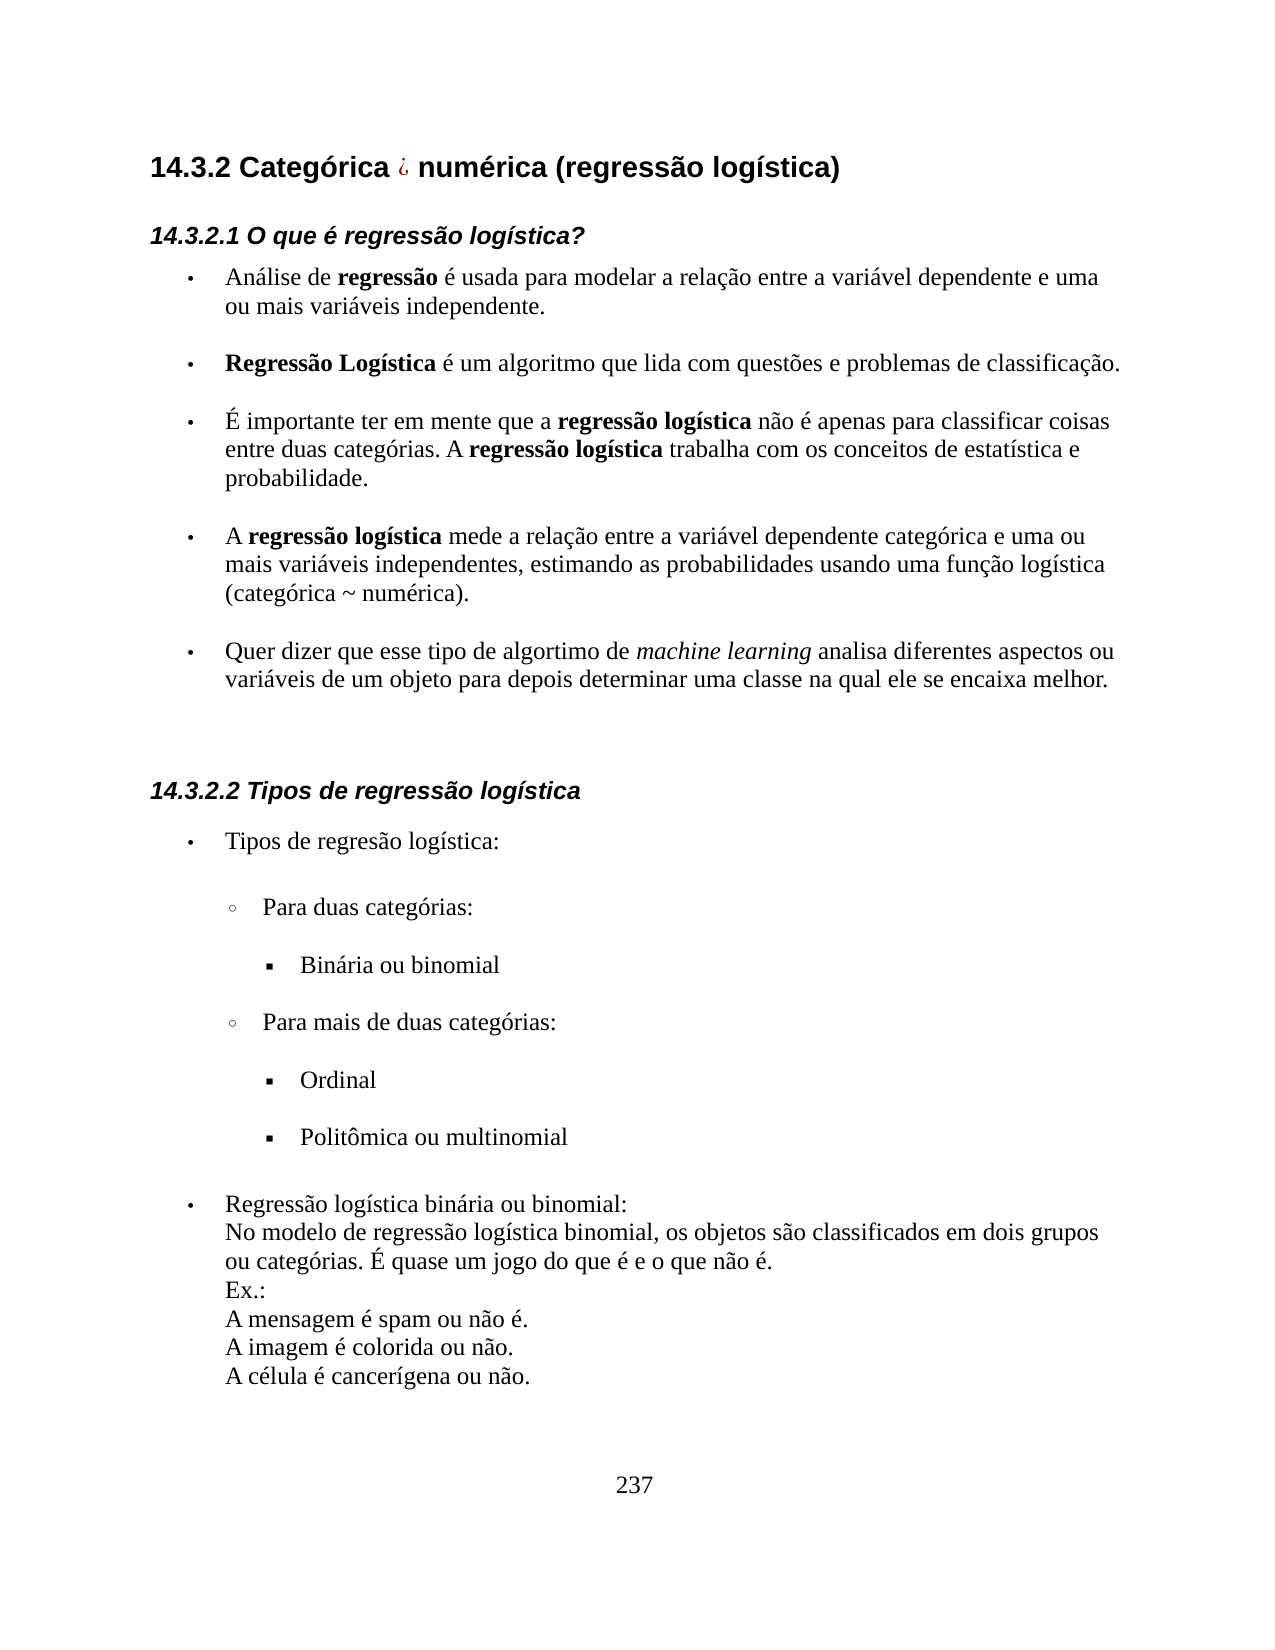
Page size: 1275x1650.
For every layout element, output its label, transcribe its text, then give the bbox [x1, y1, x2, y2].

subtitle 14.3.2.2 Tipos de regressão logística [150, 776, 1125, 804]
list Ordinal [262, 1065, 1125, 1122]
list Para mais de duas categórias: [225, 1007, 1125, 1065]
subtitle 14.3.2.1 O que é regressão logística? [150, 221, 1125, 249]
list Para duas categórias: [225, 892, 1125, 950]
list Binária ou binomial [262, 950, 1125, 1007]
list Análise de regressão é usada para modelar a relação entre a variável dependente e uma ou mais variáveis independente. [187, 262, 1125, 348]
subtitle 14.3.2 Categórica numérica (regressão logística) [150, 150, 1125, 183]
list Quer dizer que esse tipo de algortimo de machine learning analisa diferentes aspectos ou variáveis de um objeto para depois determinar uma classe na qual ele se encaixa melhor. [187, 636, 1125, 722]
list Regressão logística binária ou binomial: No modelo de regressão logística binomial, os objetos são classificados em dois grupos ou categórias. É quase um jogo do que é e o que não é. Ex.: A mensagem é spam ou não é. A imagem é colorida ou não. A célula é cancerígena ou não. [187, 1189, 1125, 1419]
list Regressão Logística é um algoritmo que lida com questões e problemas de classificação. [187, 348, 1125, 406]
list Politômica ou multinomial [262, 1122, 1125, 1180]
list Tipos de regresão logística: [187, 826, 1125, 883]
list A regressão logística mede a relação entre a variável dependente categórica e uma ou mais variáveis independentes, estimando as probabilidades usando uma função logística (categórica ~ numérica). [187, 521, 1125, 636]
list É importante ter em mente que a regressão logística não é apenas para classificar coisas entre duas categórias. A regressão logística trabalha com os conceitos de estatística e probabilidade. [187, 406, 1125, 521]
